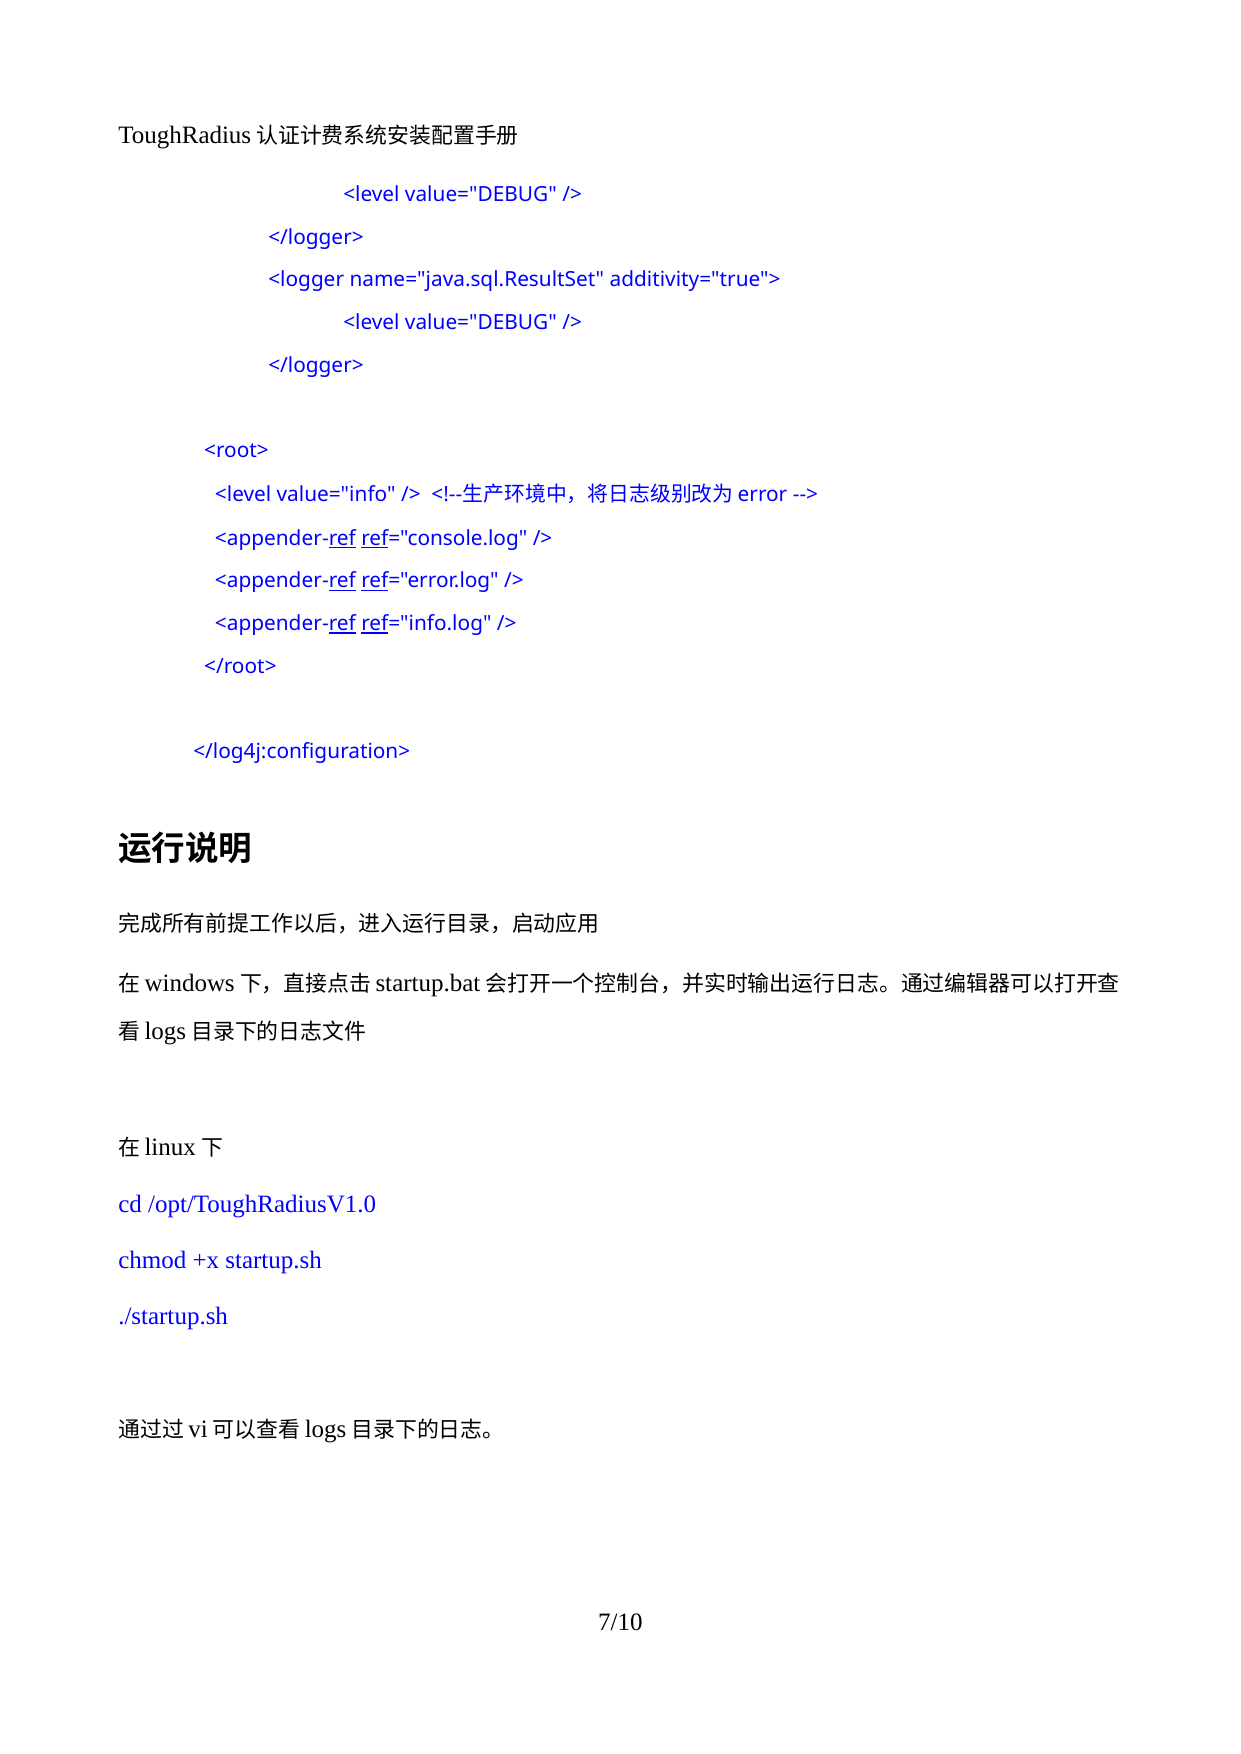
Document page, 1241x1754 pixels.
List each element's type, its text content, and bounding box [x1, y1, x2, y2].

text </logger> [193, 350, 1122, 378]
text <appender-ref ref="info.log" /> [193, 608, 1122, 637]
text <level value="DEBUG" /> [193, 179, 1122, 208]
text 通过过vi可以查看logs目录下的日志。 [118, 1412, 1122, 1444]
text <logger name="java.sql.ResultSet" additivity="true"> [193, 264, 1122, 293]
text <level value="DEBUG" /> [193, 307, 1122, 336]
text <appender-ref ref="console.log" /> [193, 523, 1122, 551]
text <appender-ref ref="error.log" /> [193, 566, 1122, 594]
text <root> [193, 435, 1122, 463]
text 运行说明 [118, 821, 1122, 870]
text chmod +x startup.sh [118, 1245, 1122, 1274]
text <level value="info" /> <!--生产环境中，将日志级别改为error --> [193, 477, 1122, 508]
text ./startup.sh [118, 1301, 1122, 1329]
text 在windows下，直接点击startup.bat会打开一个控制台，并实时输出运行日志。通过编辑器可以打开查看logs目录下的日志文件 [118, 966, 1122, 1046]
text 在linux下 [118, 1129, 1122, 1161]
text cd /opt/ToughRadiusV1.0 [118, 1189, 1122, 1218]
text </root> [193, 651, 1122, 679]
text </log4j:configuration> [193, 736, 1122, 764]
text 完成所有前提工作以后，进入运行目录，启动应用 [118, 906, 1122, 938]
text </logger> [193, 222, 1122, 250]
